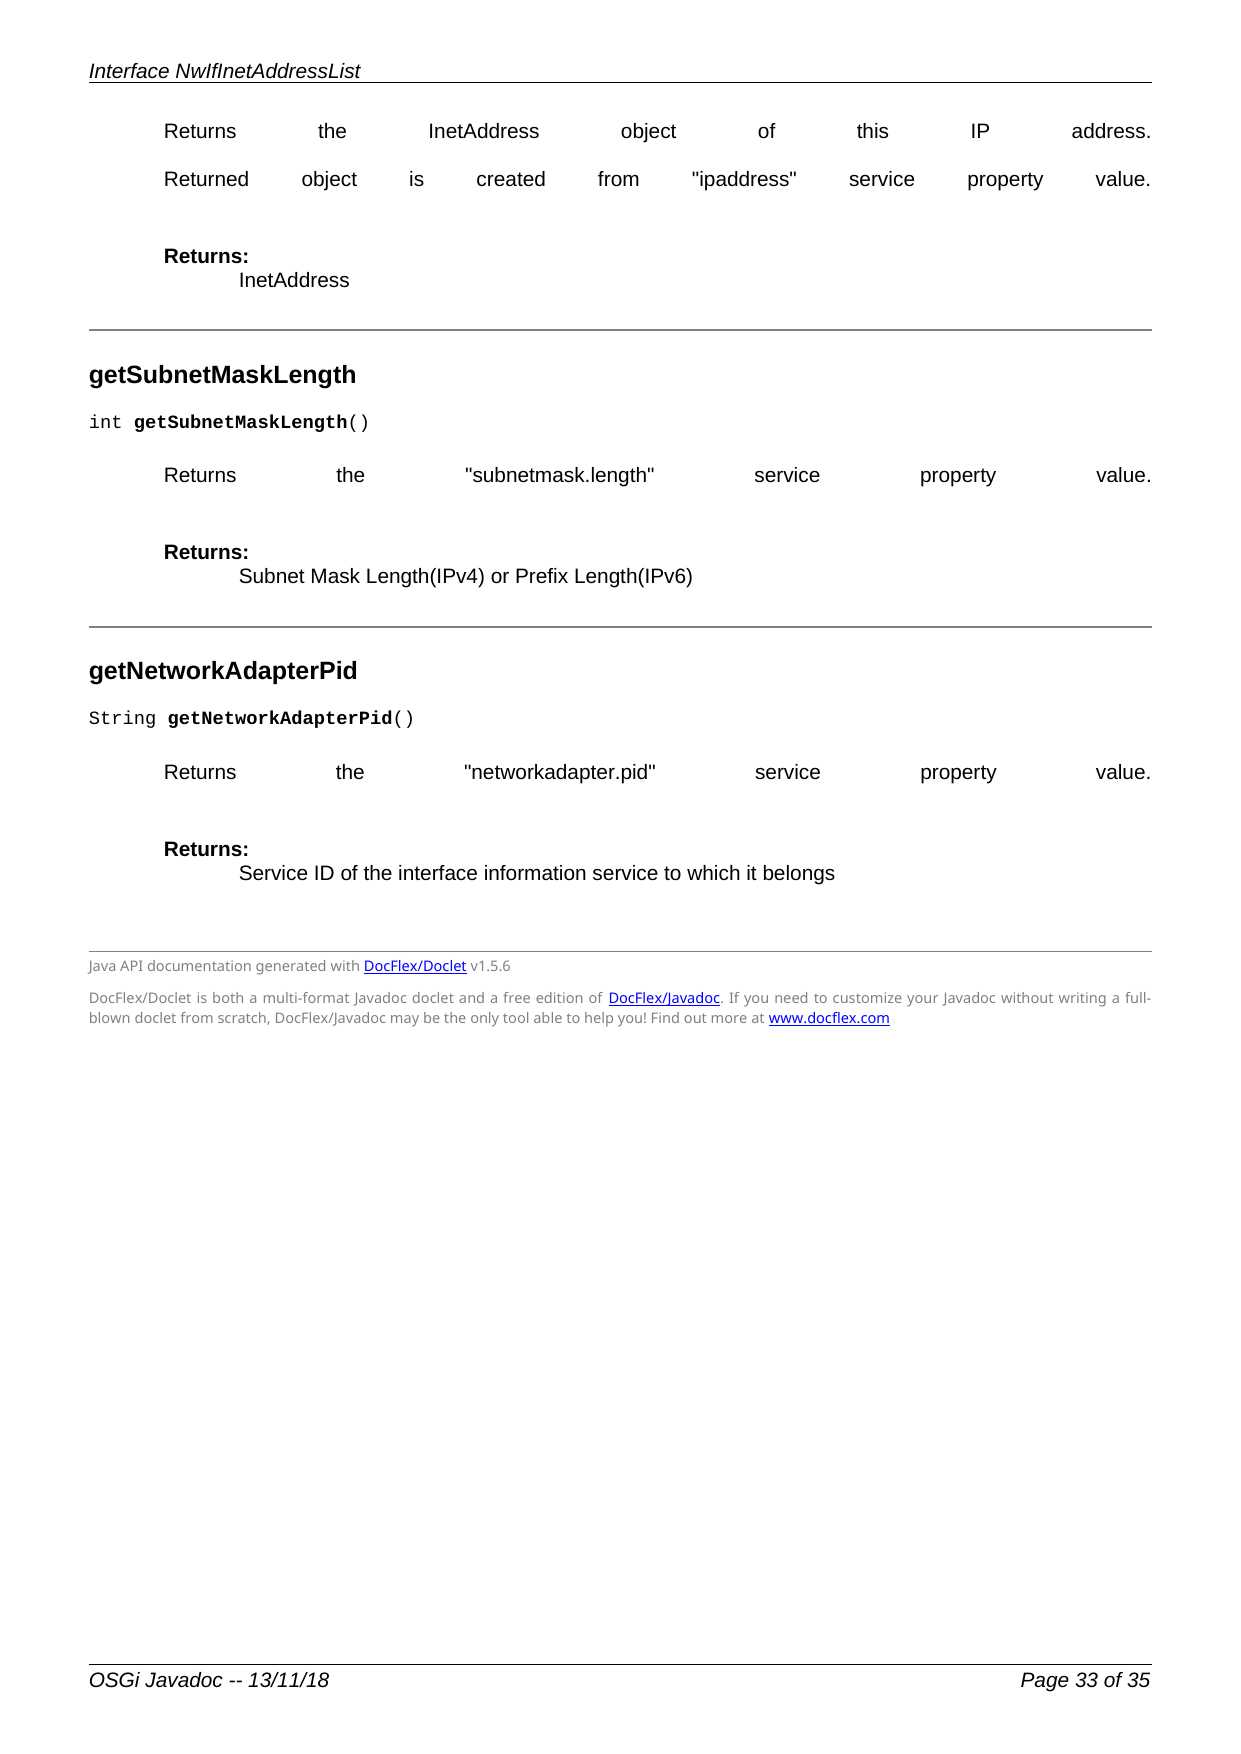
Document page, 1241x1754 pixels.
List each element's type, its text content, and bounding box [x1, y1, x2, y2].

text DocFlex/Doclet is both a multi-format Javadoc doclet and a free edition of DocFlex/Javadoc. If you need to customize your Javadoc without writing a full-blown doclet from scratch, DocFlex/Javadoc may be the only tool able to help you! Find out more at www.docflex.com [88, 988, 1152, 1028]
text Java API documentation generated with DocFlex/Doclet v1.5.6 [88, 952, 1152, 975]
text Returns the InetAddress object of this IP address. Returned object is created from "ipaddress" service property value. [163, 118, 1152, 214]
text Returns: [163, 243, 1152, 267]
text Subnet Mask Length(IPv4) or Prefix Length(IPv6) [238, 564, 1152, 588]
text InetAddress [238, 267, 1152, 291]
text Returns: [163, 837, 1152, 861]
text Returns: [163, 540, 1152, 564]
text String getNetworkAdapterPid() [88, 709, 1152, 730]
text Returns the "subnetmask.length" service property value. [163, 463, 1152, 511]
text int getSubnetMaskLength() [88, 412, 1152, 434]
subtitle getNetworkAdapterPid [88, 656, 1152, 685]
text Service ID of the interface information service to which it belongs [238, 861, 1152, 884]
subtitle getSubnetMaskLength [88, 359, 1152, 388]
text Returns the "networkadapter.pid" service property value. [163, 759, 1152, 807]
